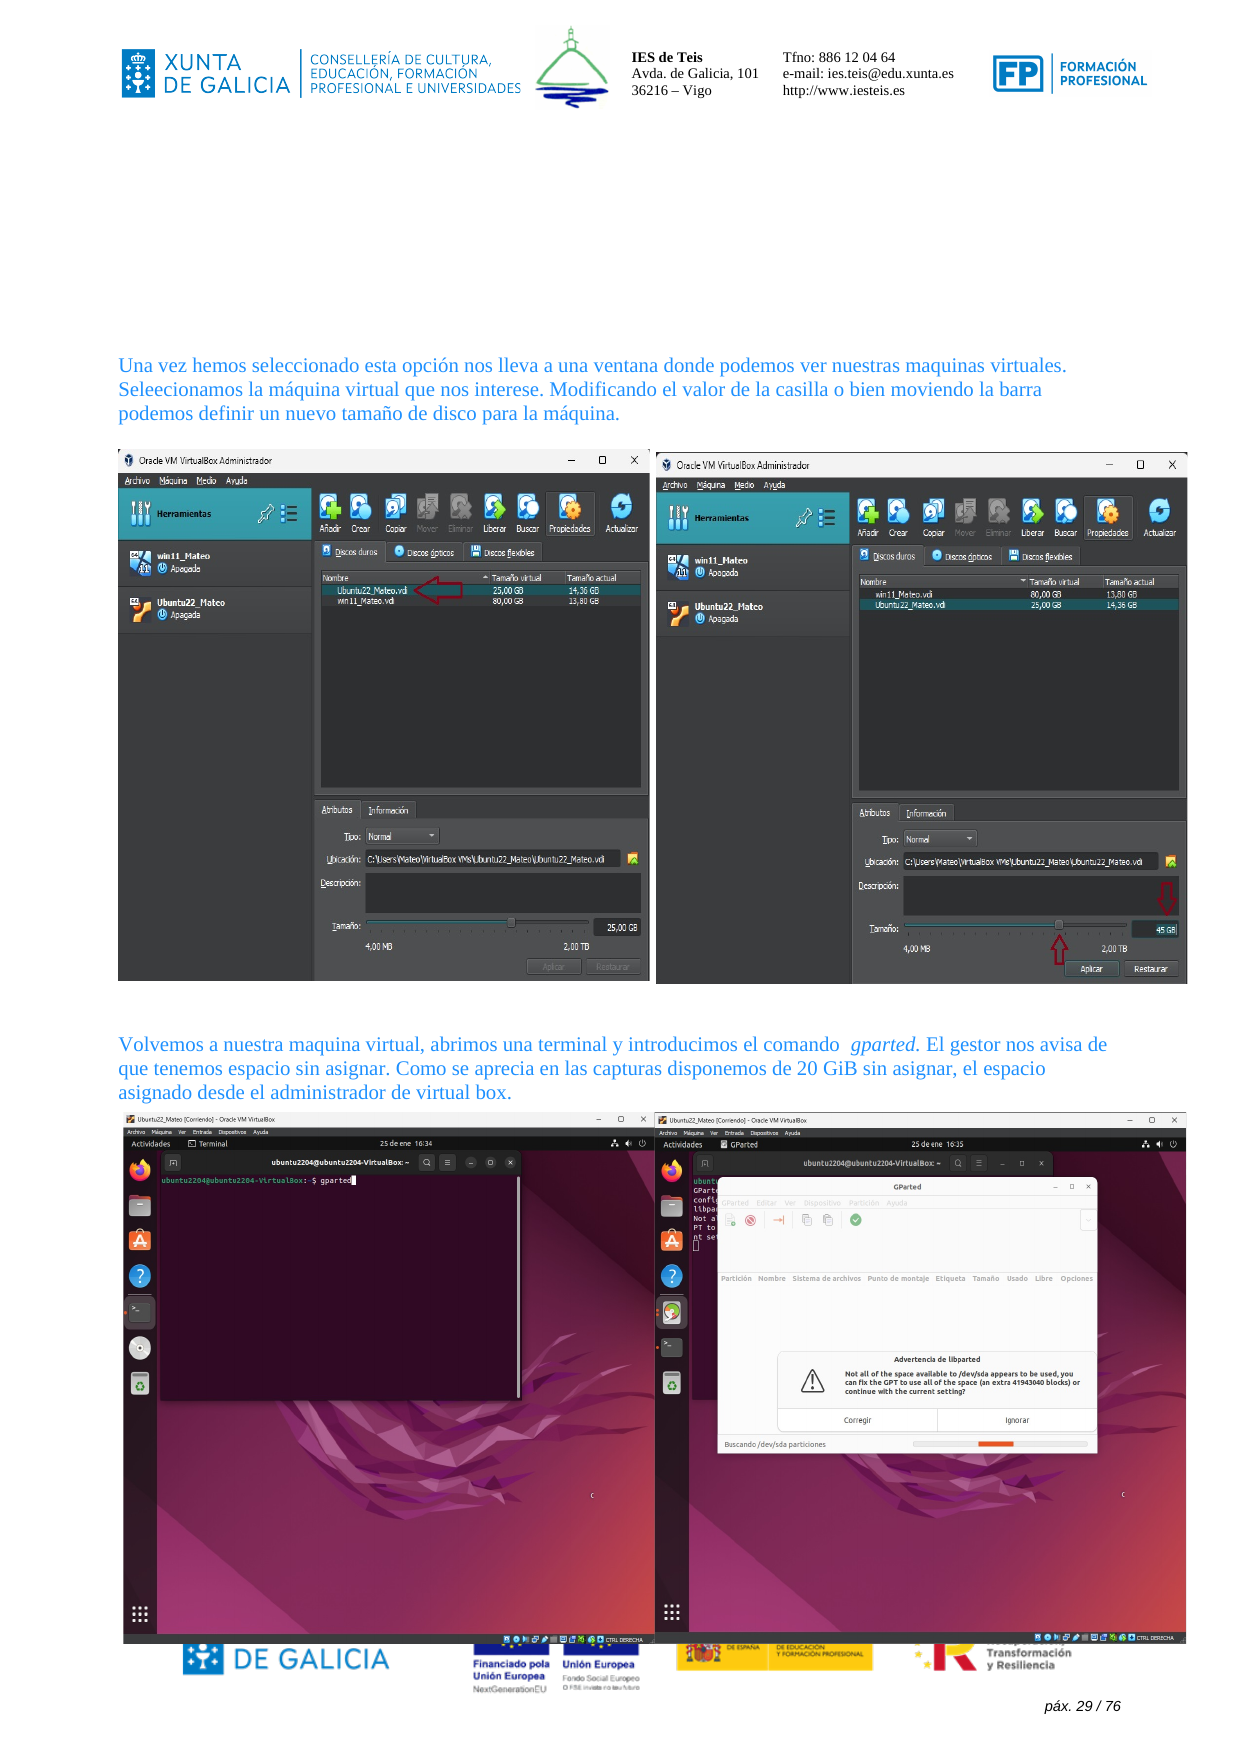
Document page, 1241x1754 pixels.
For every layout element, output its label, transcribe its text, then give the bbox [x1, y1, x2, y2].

picture [656, 452, 1188, 984]
text Una vez hemos seleccionado esta opción nos lleva a una ventana donde podemos ver nuestras maquinas virtuales. Seleecionamos la máquina virtual que nos interese. Modificando el valor de la casilla o bien moviendo la barra podemos definir un nuevo tamaño de disco para la máquina. [118, 353, 1122, 425]
picture [123, 1112, 1187, 1700]
text Volvemos a nuestra maquina virtual, abrimos una terminal y introducimos el comando gparted. El gestor nos avisa de que tenemos espacio sin asignar. Como se aprecia en las capturas disponemos de 20 GiB sin asignar, el espacio asignado desde el administrador de virtual box. [118, 1032, 1122, 1104]
picture [989, 50, 1153, 97]
picture [118, 449, 650, 981]
picture [534, 25, 611, 110]
picture [121, 49, 521, 98]
